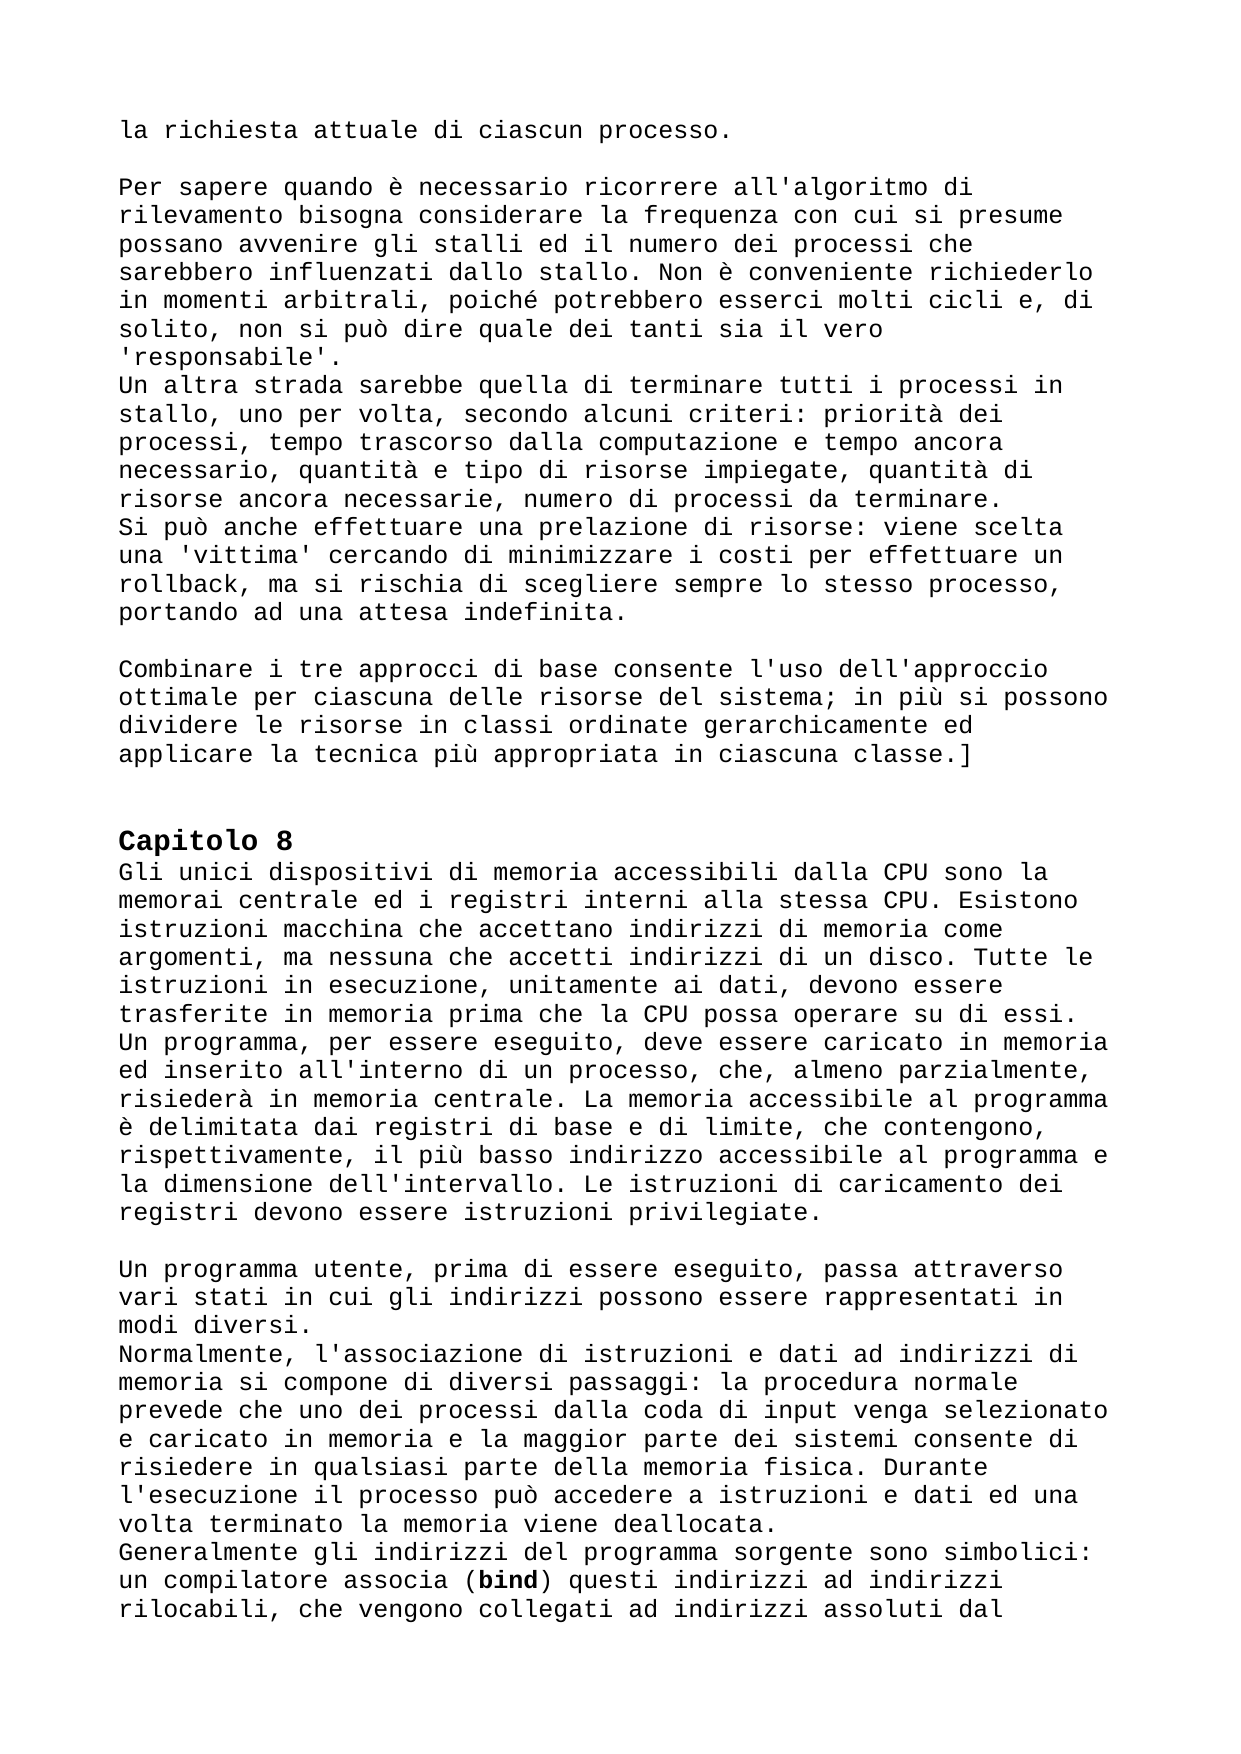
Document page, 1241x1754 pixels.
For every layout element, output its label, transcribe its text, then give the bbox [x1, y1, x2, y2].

text Un altra strada sarebbe quella di terminare tutti i processi in stallo, uno per volta, secondo alcuni criteri: priorità dei processi, tempo trascorso dalla computazione e tempo ancora necessario, quantità e tipo di risorse impiegate, quantità di risorse ancora necessarie, numero di processi da terminare. [118, 373, 1122, 515]
text Normalmente, l'associazione di istruzioni e dati ad indirizzi di memoria si compone di diversi passaggi: la procedura normale prevede che uno dei processi dalla coda di input venga selezionato e caricato in memoria e la maggior parte dei sistemi consente di risiedere in qualsiasi parte della memoria fisica. Durante l'esecuzione il processo può accedere a istruzioni e dati ed una volta terminato la memoria viene deallocata. [118, 1341, 1122, 1539]
text Un programma utente, prima di essere eseguito, passa attraverso vari stati in cui gli indirizzi possono essere rappresentati in modi diversi. [118, 1256, 1122, 1341]
text la richiesta attuale di ciascun processo. [118, 118, 1122, 146]
text Per sapere quando è necessario ricorrere all'algoritmo di rilevamento bisogna considerare la frequenza con cui si presume possano avvenire gli stalli ed il numero dei processi che sarebbero influenzati dallo stallo. Non è conveniente richiederlo in momenti arbitrali, poiché potrebbero esserci molti cicli e, di solito, non si può dire quale dei tanti sia il vero 'responsabile'. [118, 175, 1122, 373]
text Generalmente gli indirizzi del programma sorgente sono simbolici: un compilatore associa (bind) questi indirizzi ad indirizzi rilocabili, che vengono collegati ad indirizzi assoluti dal [118, 1539, 1122, 1624]
text Si può anche effettuare una prelazione di risorse: viene scelta una 'vittima' cercando di minimizzare i costi per effettuare un rollback, ma si rischia di scegliere sempre lo stesso processo, portando ad una attesa indefinita. [118, 515, 1122, 628]
text Combinare i tre approcci di base consente l'uso dell'approccio ottimale per ciascuna delle risorse del sistema; in più si possono dividere le risorse in classi ordinate gerarchicamente ed applicare la tecnica più appropriata in ciascuna classe.] [118, 656, 1122, 770]
text Capitolo 8 [118, 826, 1122, 859]
text Gli unici dispositivi di memoria accessibili dalla CPU sono la memorai centrale ed i registri interni alla stessa CPU. Esistono istruzioni macchina che accettano indirizzi di memoria come argomenti, ma nessuna che accetti indirizzi di un disco. Tutte le istruzioni in esecuzione, unitamente ai dati, devono essere trasferite in memoria prima che la CPU possa operare su di essi. Un programma, per essere eseguito, deve essere caricato in memoria ed inserito all'interno di un processo, che, almeno parzialmente, risiederà in memoria centrale. La memoria accessibile al programma è delimitata dai registri di base e di limite, che contengono, rispettivamente, il più basso indirizzo accessibile al programma e la dimensione dell'intervallo. Le istruzioni di caricamento dei registri devono essere istruzioni privilegiate. [118, 859, 1122, 1228]
